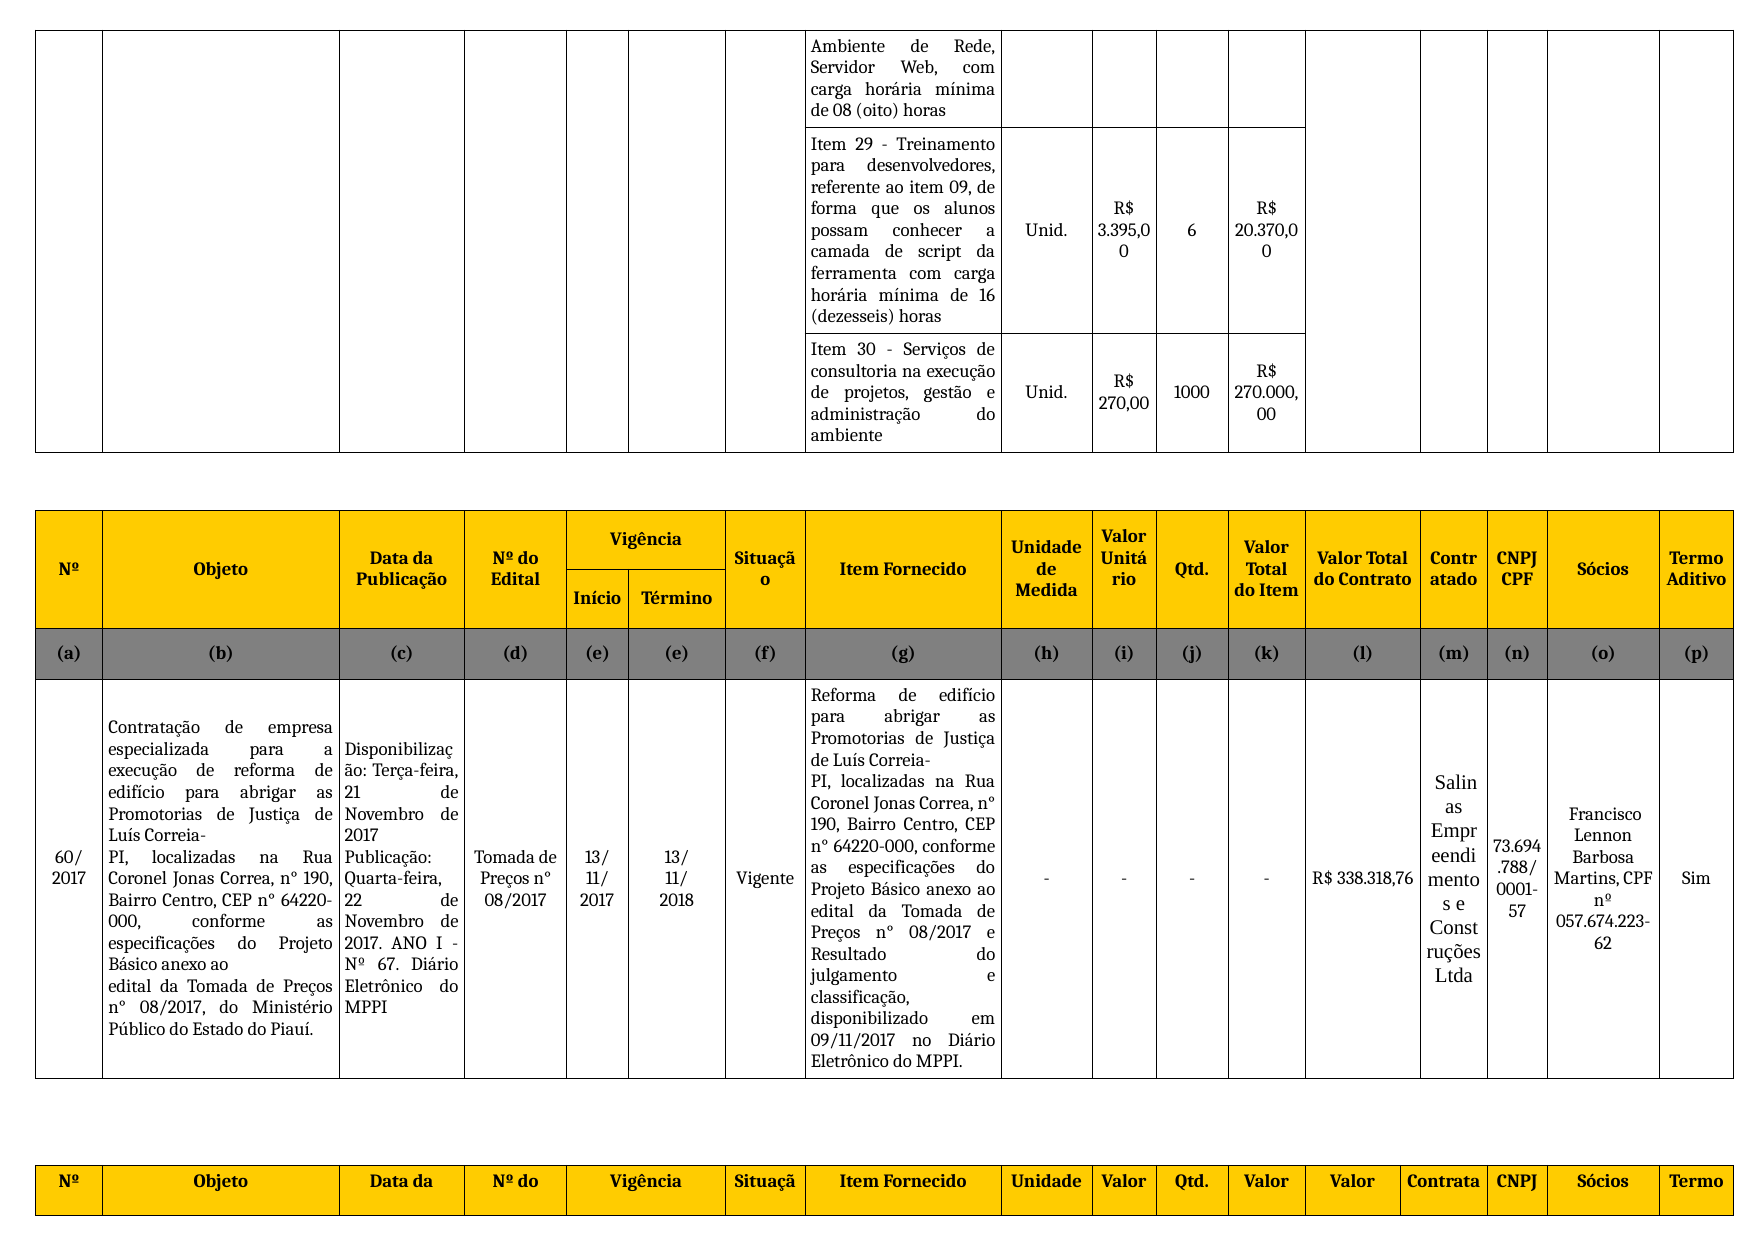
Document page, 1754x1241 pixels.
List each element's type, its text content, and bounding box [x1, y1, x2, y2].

table_cell 13/ 11/ 2018 [629, 680, 725, 1078]
table_header Termo [1660, 1166, 1733, 1215]
table_cell Sim [1660, 680, 1733, 1078]
table_cell Reforma de edifício para abrigar as Promotorias de Justiça de Luís Correia- PI, localizadas na Rua Coronel Jonas Correa, n° 190, Bairro Centro, CEP n° 64220-000, conforme as especificações do Projeto Básico anexo ao edital da Tomada de Preços n° 08/2017 e Resultado do julgamento e classificação, disponibilizado em 09/11/2017 no Diário Eletrônico do MPPI. [806, 680, 1001, 1078]
table_cell R$ 338.318,76 [1306, 680, 1420, 1078]
table_cell 73.694.788/0001-57 [1488, 680, 1547, 1078]
table_cell [629, 31, 725, 452]
table_cell Vigente [726, 680, 805, 1078]
table_cell (m) [1421, 629, 1487, 679]
table_cell [1002, 31, 1092, 127]
table_header CNPJ CPF [1488, 511, 1547, 628]
table_header Vigência [567, 511, 725, 569]
table_cell (a) [36, 629, 102, 679]
table_header Nº do Edital [465, 511, 566, 628]
table_cell R$ 20.370,00 [1229, 128, 1305, 333]
table_cell (g) [806, 629, 1001, 679]
table_header Termo Aditivo [1660, 511, 1733, 628]
table_header Situação [726, 511, 805, 628]
table_cell (c) [340, 629, 464, 679]
table_cell [103, 31, 339, 452]
table_header Qtd. [1157, 511, 1228, 628]
table_cell - [1002, 680, 1092, 1078]
table_cell Ambiente de Rede, Servidor Web, com carga horária mínima de 08 (oito) horas [806, 31, 1001, 127]
table_cell R$ 270,00 [1093, 334, 1156, 452]
table_header Valor Unitário [1093, 511, 1156, 628]
table_cell [1157, 31, 1228, 127]
table_header Item Fornecido [806, 1166, 1001, 1215]
table_header Objeto [103, 1166, 339, 1215]
table_cell [1548, 31, 1659, 452]
table_header Unidade de Medida [1002, 511, 1092, 628]
table_header Valor Total do Item [1229, 511, 1305, 628]
table_cell [1306, 31, 1420, 452]
table_cell [567, 31, 628, 452]
table_header Item Fornecido [806, 511, 1001, 628]
table_cell (e) [629, 629, 725, 679]
table_cell (n) [1488, 629, 1547, 679]
table_header Contrata [1401, 1166, 1487, 1215]
table_cell Unid. [1002, 334, 1092, 452]
table_cell (h) [1002, 629, 1092, 679]
table_cell (l) [1306, 629, 1420, 679]
table_header Nº [36, 1166, 102, 1215]
table_cell Unid. [1002, 128, 1092, 333]
table_cell Item 29 - Treinamento para desenvolvedores, referente ao item 09, de forma que os alunos possam conhecer a camada de script da ferramenta com carga horária mínima de 16 (dezesseis) horas [806, 128, 1001, 333]
table_cell Salinas Empreendimentos e Construções Ltda [1421, 680, 1487, 1078]
table_header Objeto [103, 511, 339, 628]
table_cell [1229, 31, 1305, 127]
table_cell [1488, 31, 1547, 452]
table_cell [1421, 31, 1487, 452]
table_header Sócios [1548, 511, 1659, 628]
table_header Sócios [1548, 1166, 1659, 1215]
table_cell (e) [567, 629, 628, 679]
table_cell (j) [1157, 629, 1228, 679]
table_cell (p) [1660, 629, 1733, 679]
table_cell 60/ 2017 [36, 680, 102, 1078]
table_cell Início [567, 570, 628, 628]
table_cell - [1093, 680, 1156, 1078]
table_header Valor [1306, 1166, 1400, 1215]
table_cell Término [629, 570, 725, 628]
table_cell Disponibilização: Terça-feira, 21 de Novembro de 2017 Publicação: Quarta-feira, 22 de Novembro de 2017. ANO I - Nº 67. Diário Eletrônico do MPPI [340, 680, 464, 1078]
table_header Data da [340, 1166, 464, 1215]
table_cell - [1157, 680, 1228, 1078]
table_cell [340, 31, 464, 452]
table_header Situaçã [726, 1166, 805, 1215]
table_header Nº [36, 511, 102, 628]
table_cell (b) [103, 629, 339, 679]
table_cell Contratação de empresa especializada para a execução de reforma de edifício para abrigar as Promotorias de Justiça de Luís Correia- PI, localizadas na Rua Coronel Jonas Correa, n° 190, Bairro Centro, CEP n° 64220-000, conforme as especificações do Projeto Básico anexo ao edital da Tomada de Preços n° 08/2017, do Ministério Público do Estado do Piauí. [103, 680, 339, 1078]
table_cell 6 [1157, 128, 1228, 333]
table_cell (i) [1093, 629, 1156, 679]
table_header Valor Total do Contrato [1306, 511, 1420, 628]
table_cell Tomada de Preços n° 08/2017 [465, 680, 566, 1078]
table_header Data da Publicação [340, 511, 464, 628]
table_cell (d) [465, 629, 566, 679]
table_cell R$ 3.395,00 [1093, 128, 1156, 333]
table_cell [1093, 31, 1156, 127]
table_cell (k) [1229, 629, 1305, 679]
table_cell R$ 270.000,00 [1229, 334, 1305, 452]
table_cell [465, 31, 566, 452]
table_cell Item 30 - Serviços de consultoria na execução de projetos, gestão e administração do ambiente [806, 334, 1001, 452]
table_header Qtd. [1157, 1166, 1228, 1215]
table_header Nº do [465, 1166, 566, 1215]
table_cell - [1229, 680, 1305, 1078]
table_header Vigência [567, 1166, 725, 1215]
table_cell 1000 [1157, 334, 1228, 452]
table_header Contratado [1421, 511, 1487, 628]
table_header Valor [1229, 1166, 1305, 1215]
table_cell [1660, 31, 1733, 452]
table_cell (f) [726, 629, 805, 679]
table_header Valor [1093, 1166, 1156, 1215]
table_cell [36, 31, 102, 452]
table_header Unidade [1002, 1166, 1092, 1215]
table_cell 13/ 11/ 2017 [567, 680, 628, 1078]
table_header CNPJ [1488, 1166, 1547, 1215]
table_cell Francisco Lennon Barbosa Martins, CPF nº 057.674.223-62 [1548, 680, 1659, 1078]
table_cell (o) [1548, 629, 1659, 679]
table_cell [726, 31, 805, 452]
